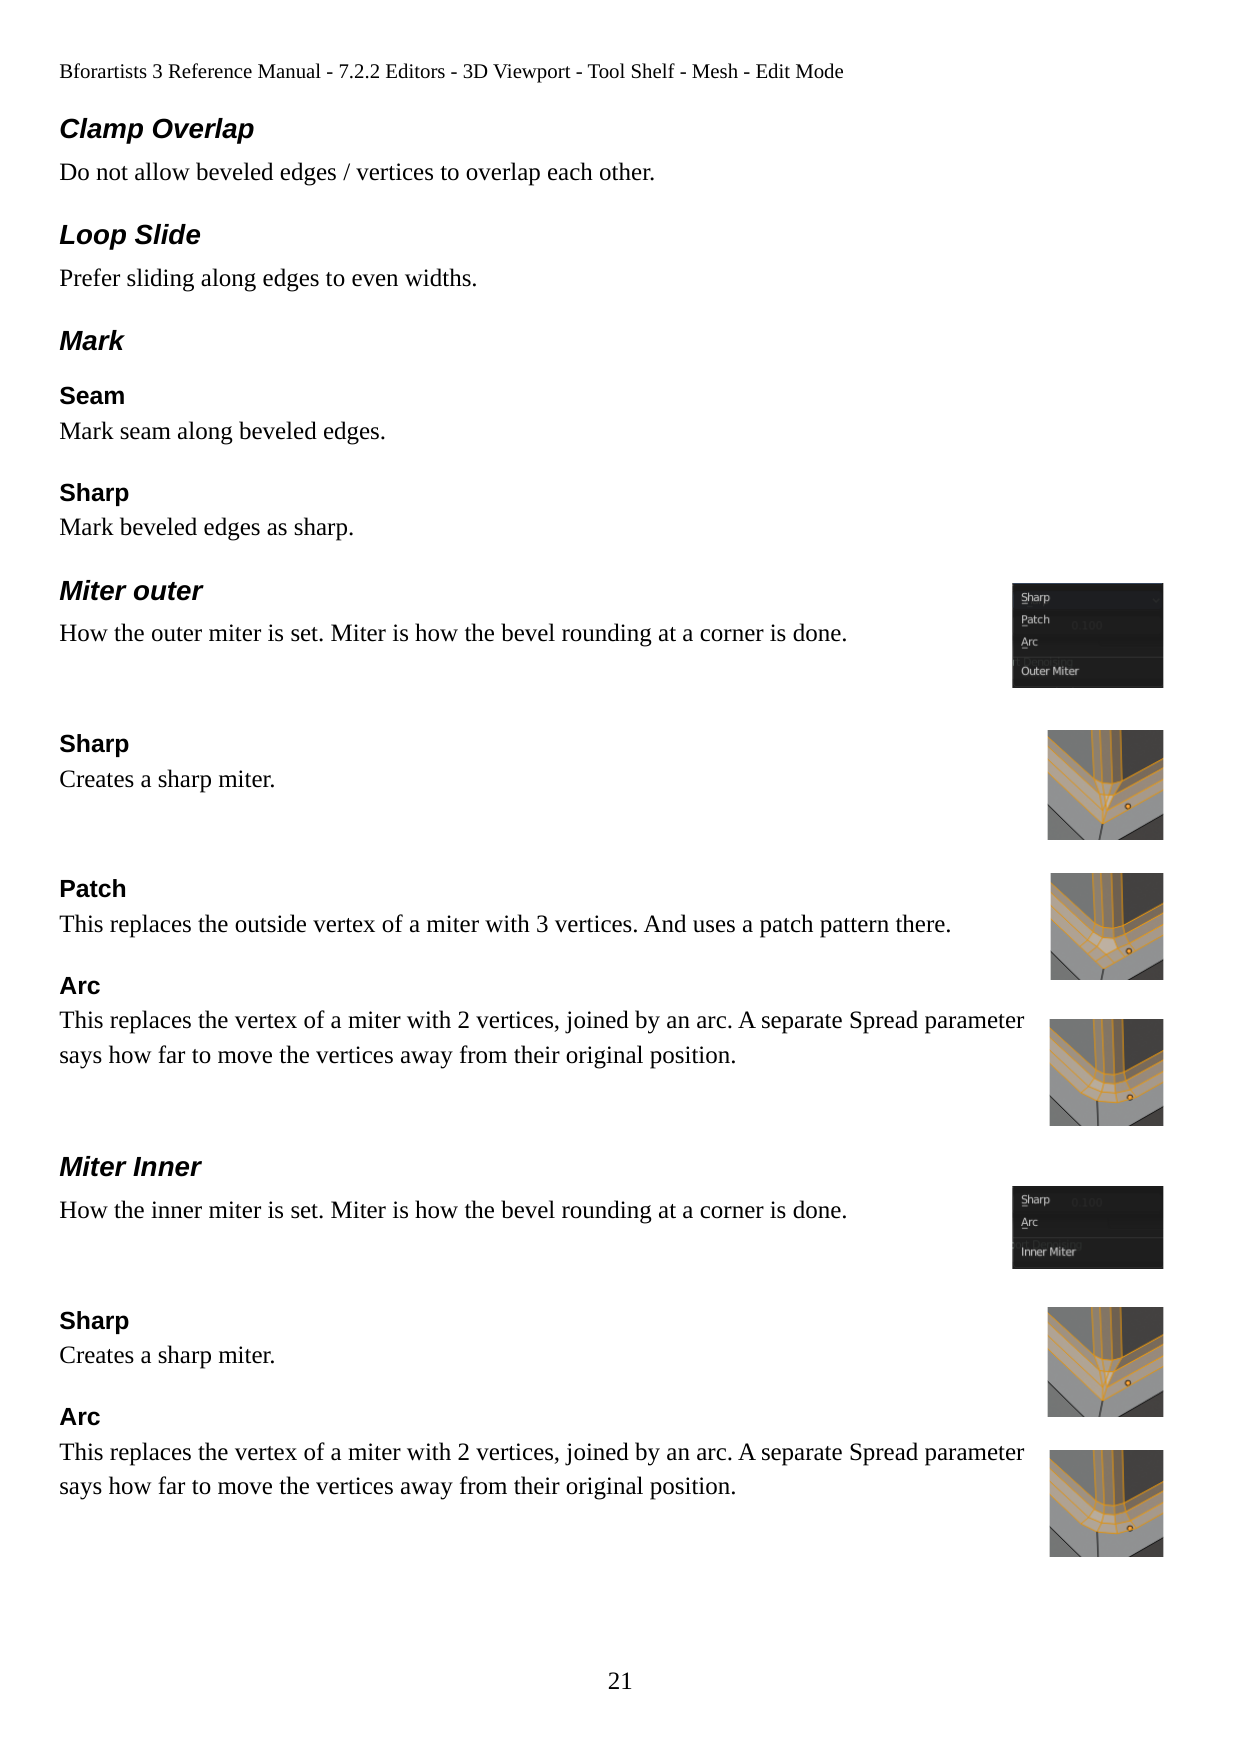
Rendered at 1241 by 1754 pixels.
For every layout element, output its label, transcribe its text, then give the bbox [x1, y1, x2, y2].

text Mark seam along beveled edges. [59, 416, 1181, 445]
picture [1050, 873, 1164, 980]
text [1164, 764, 1181, 793]
subtitle Seam [59, 381, 1181, 410]
subtitle Sharp [59, 1306, 1181, 1334]
text This replaces the outside vertex of a miter with 3 vertices. And uses a patch pattern there. [59, 909, 1050, 938]
subtitle Loop Slide [59, 218, 1181, 250]
text This replaces the vertex of a miter with 2 vertices, joined by an arc. A separate Spread parameter says how far to move the vertices away from their original position. [59, 1437, 1181, 1500]
subtitle Miter outer [59, 574, 1181, 606]
subtitle Arc [59, 971, 1181, 999]
subtitle Arc [59, 1402, 1181, 1431]
picture [1047, 730, 1164, 840]
text How the inner miter is set. Miter is how the bevel rounding at a corner is done. [59, 1195, 1012, 1224]
text Prefer sliding along edges to even widths. [59, 263, 1181, 292]
picture [1012, 583, 1164, 688]
picture [1012, 1186, 1164, 1269]
subtitle [1164, 874, 1181, 903]
picture [1049, 1019, 1164, 1126]
text Creates a sharp miter. [59, 764, 1047, 793]
picture [1047, 1307, 1164, 1417]
subtitle Miter Inner [59, 1151, 1181, 1183]
picture [1049, 1450, 1164, 1557]
text Do not allow beveled edges / vertices to overlap each other. [59, 157, 1181, 186]
subtitle Patch [59, 874, 1050, 903]
text Creates a sharp miter. [59, 1341, 1047, 1369]
text [1164, 1341, 1181, 1369]
subtitle Sharp [59, 729, 1181, 758]
text Mark beveled edges as sharp. [59, 512, 1181, 541]
text How the outer miter is set. Miter is how the bevel rounding at a corner is done. [59, 618, 1012, 647]
subtitle Clamp Overlap [59, 113, 1181, 144]
subtitle Sharp [59, 478, 1181, 506]
text This replaces the vertex of a miter with 2 vertices, joined by an arc. A separate Spread parameter says how far to move the vertices away from their original position. [59, 1006, 1181, 1069]
subtitle Mark [59, 324, 1181, 356]
